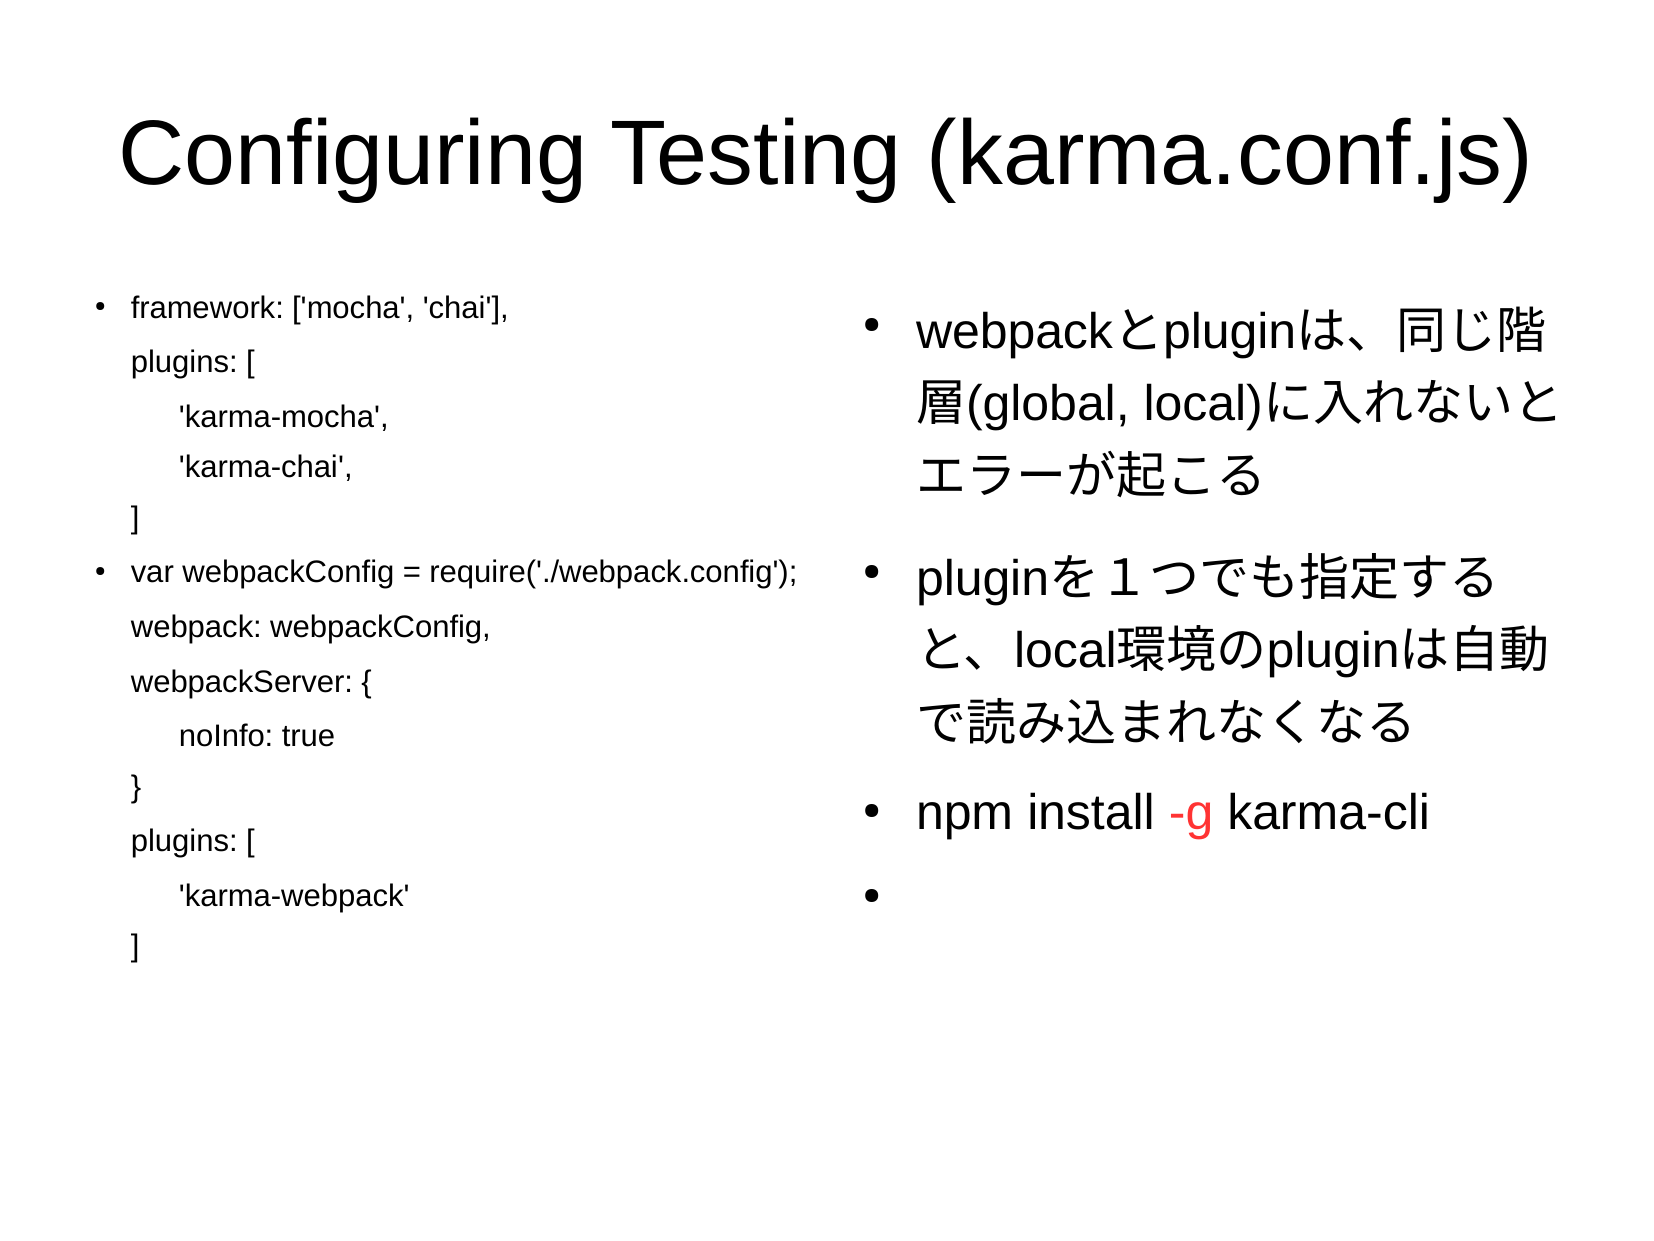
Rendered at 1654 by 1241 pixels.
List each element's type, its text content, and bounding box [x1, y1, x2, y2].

title Configuring Testing (karma.conf.js) [82, 49, 1571, 257]
list framework: ['mocha', 'chai'], plugins: [ 'karma-mocha', 'karma-chai', ] var webpackConfig = require('./webpack.config'); webpack: webpackConfig, webpackServer: { noInfo: true } plugins: [ 'karma-webpack' ] [82, 290, 809, 1010]
list webpackとpluginは、同じ階層(global, local)に入れないとエラーが起こる pluginを１つでも指定すると、local環境のpluginは自動で読み込まれなくなる npm install -g karma-cli [845, 290, 1572, 1010]
